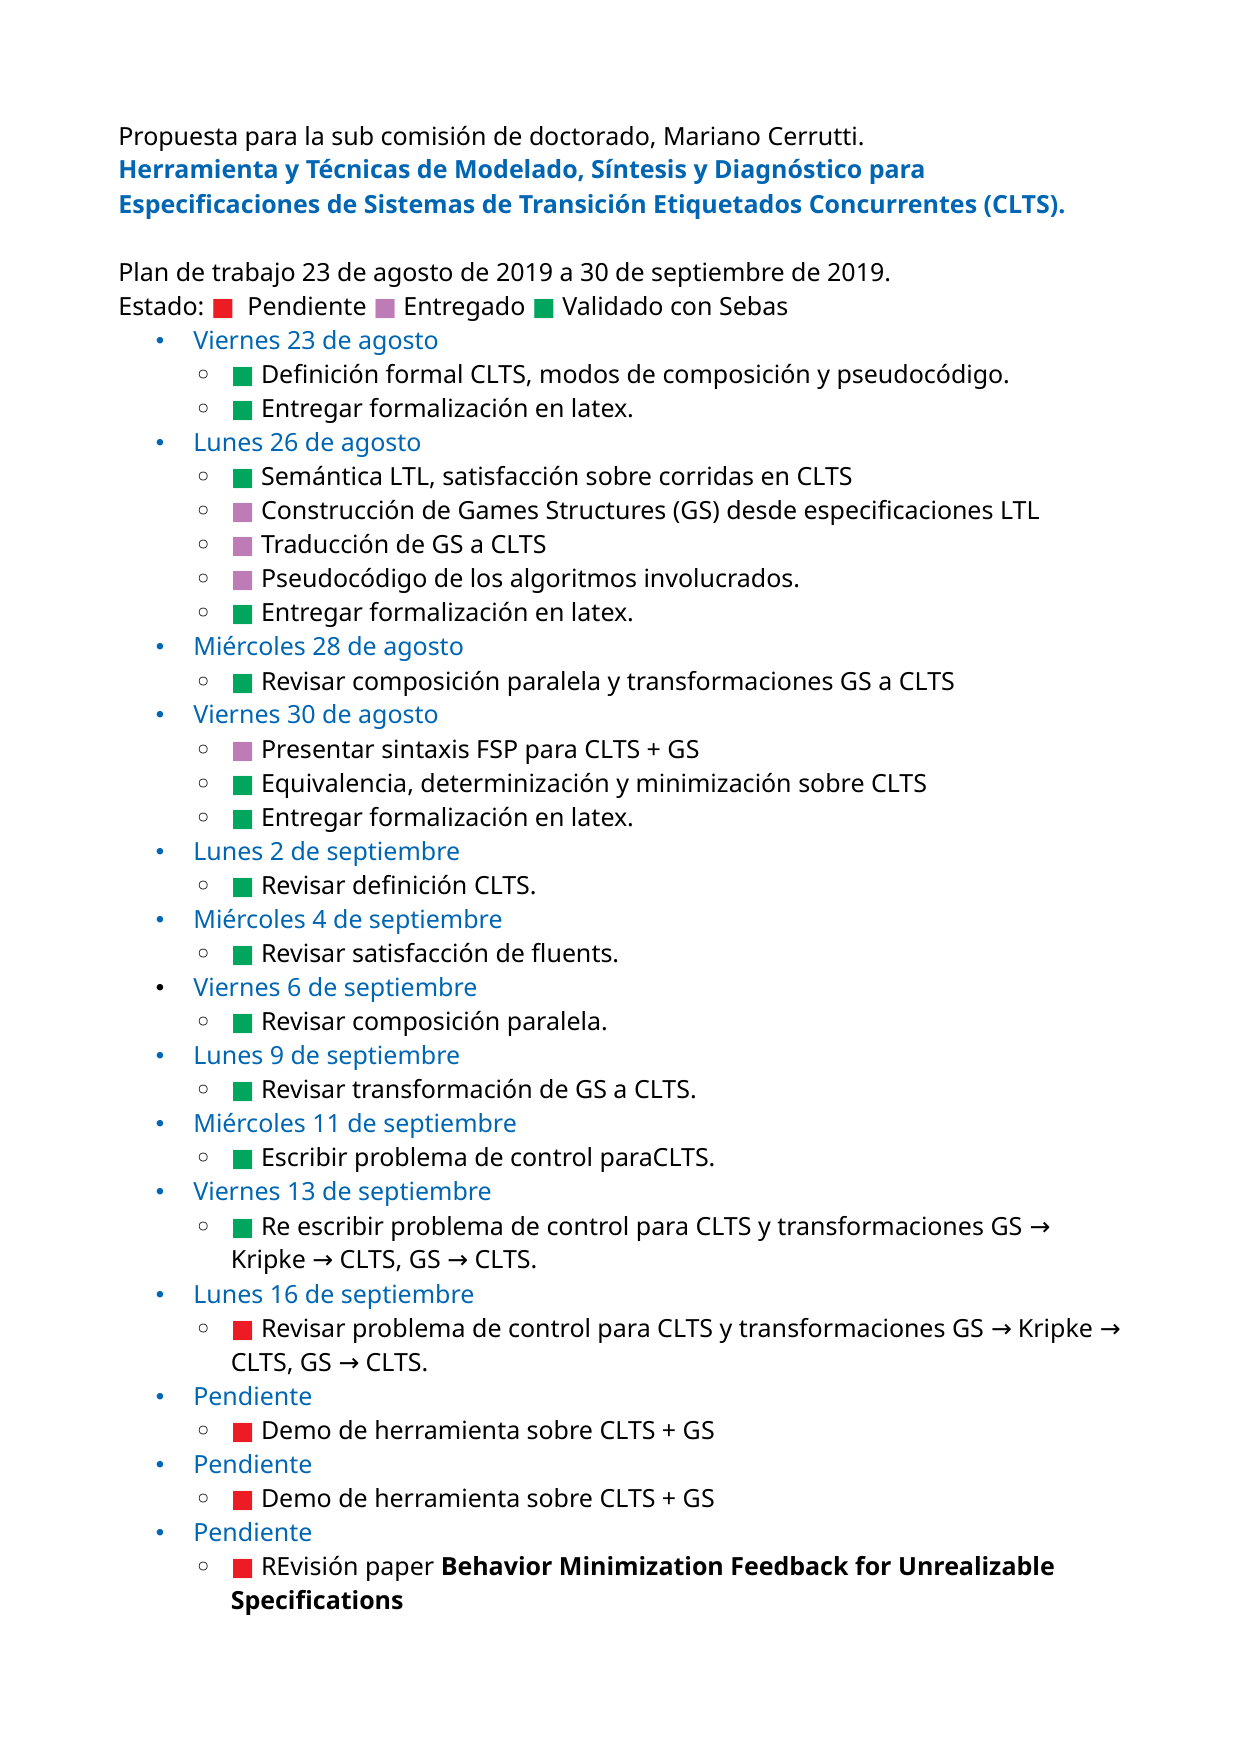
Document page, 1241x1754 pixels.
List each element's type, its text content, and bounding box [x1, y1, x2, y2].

list ■ Entregar formalización en latex. [193, 799, 1122, 833]
text Propuesta para la sub comisión de doctorado, Mariano Cerrutti. [118, 118, 1122, 152]
list ■ Revisar composición paralela. [193, 1004, 1122, 1038]
list ■ Entregar formalización en latex. [193, 595, 1122, 629]
list ■ Revisar problema de control para CLTS y transformaciones GS → Kripke → CLTS, GS → CLTS. [193, 1310, 1122, 1378]
list ■ Traducción de GS a CLTS [193, 527, 1122, 561]
list Viernes 30 de agosto [156, 697, 1122, 731]
list ■ Revisar composición paralela y transformaciones GS a CLTS [193, 663, 1122, 697]
list ■ Semántica LTL, satisfacción sobre corridas en CLTS [193, 459, 1122, 493]
list Lunes 16 de septiembre [156, 1276, 1122, 1310]
list ■ Revisar definición CLTS. [193, 867, 1122, 902]
list Viernes 13 de septiembre [156, 1174, 1122, 1208]
text Herramienta y Técnicas de Modelado, Síntesis y Diagnóstico para Especificaciones de Sistemas de Transición Etiquetados Concurrentes (CLTS). [118, 152, 1122, 220]
list Viernes 23 de agosto [156, 322, 1122, 357]
list ■ Entregar formalización en latex. [193, 391, 1122, 425]
text Plan de trabajo 23 de agosto de 2019 a 30 de septiembre de 2019. Estado: ■ Pendiente ■ Entregado ■ Validado con Sebas [118, 254, 1122, 322]
list ■ Re escribir problema de control para CLTS y transformaciones GS → Kripke → CLTS, GS → CLTS. [193, 1208, 1122, 1276]
list Miércoles 28 de agosto [156, 629, 1122, 663]
list ■ Revisar transformación de GS a CLTS. [193, 1072, 1122, 1106]
list Lunes 9 de septiembre [156, 1038, 1122, 1072]
list ■ REvisión paper Behavior Minimization Feedback for Unrealizable Specifications [193, 1549, 1122, 1617]
list Lunes 2 de septiembre [156, 833, 1122, 867]
list Pendiente [156, 1447, 1122, 1481]
list Miércoles 11 de septiembre [156, 1106, 1122, 1140]
list Pendiente [156, 1515, 1122, 1549]
list ■ Equivalencia, determinización y minimización sobre CLTS [193, 765, 1122, 799]
list ■ Demo de herramienta sobre CLTS + GS [193, 1412, 1122, 1447]
list Pendiente [156, 1378, 1122, 1412]
list ■ Revisar satisfacción de fluents. [193, 936, 1122, 970]
list ■ Pseudocódigo de los algoritmos involucrados. [193, 561, 1122, 595]
list ■ Demo de herramienta sobre CLTS + GS [193, 1481, 1122, 1515]
list ■ Presentar sintaxis FSP para CLTS + GS [193, 731, 1122, 765]
list ■ Escribir problema de control paraCLTS. [193, 1140, 1122, 1174]
list Viernes 6 de septiembre [156, 970, 1122, 1004]
list ■ Construcción de Games Structures (GS) desde especificaciones LTL [193, 493, 1122, 527]
list Miércoles 4 de septiembre [156, 902, 1122, 936]
list Lunes 26 de agosto [156, 425, 1122, 459]
list ■ Definición formal CLTS, modos de composición y pseudocódigo. [193, 357, 1122, 391]
